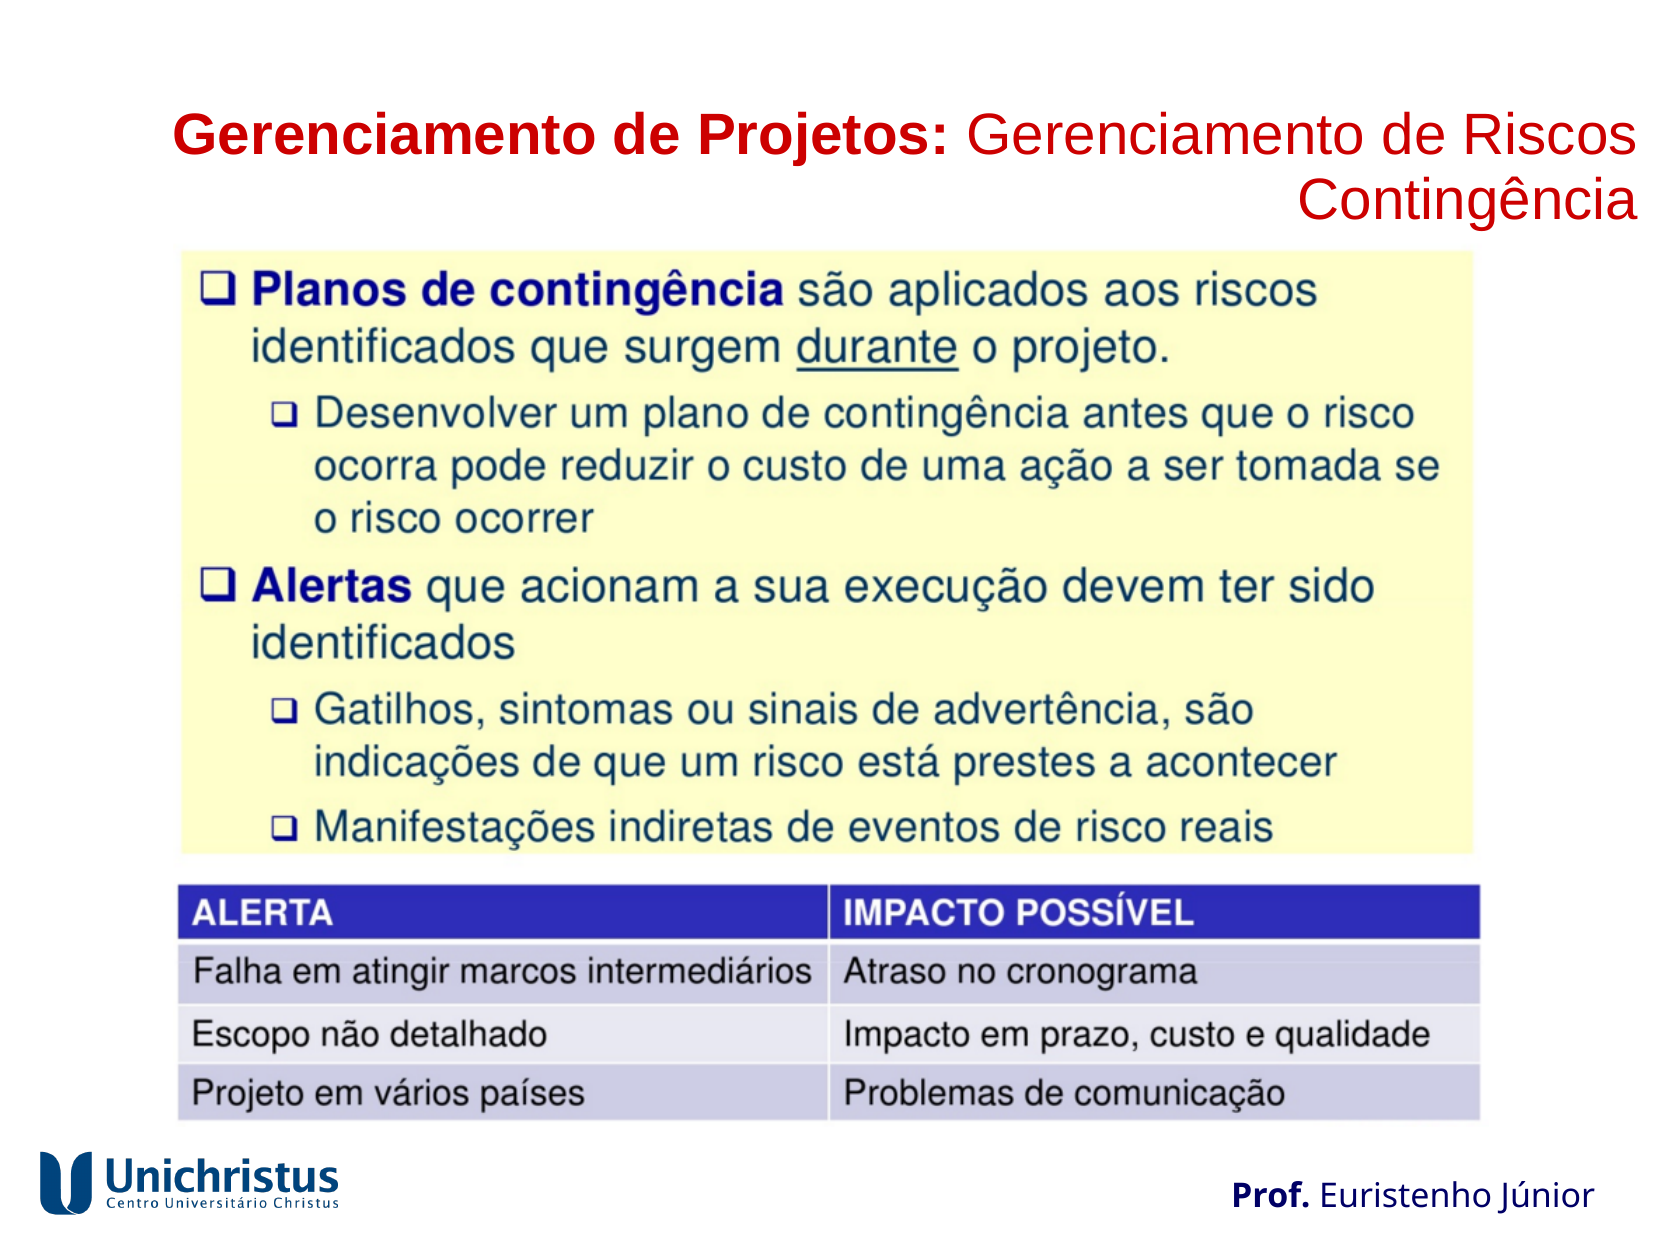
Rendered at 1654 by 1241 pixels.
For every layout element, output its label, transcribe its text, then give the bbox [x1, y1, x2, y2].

text_box Gerenciamento de Projetos: Gerenciamento de Riscos Contingência [157, 94, 1654, 240]
picture [173, 243, 1489, 1127]
text_box Prof. Euristenho Júnior [1216, 1163, 1654, 1224]
picture [35, 1148, 343, 1217]
